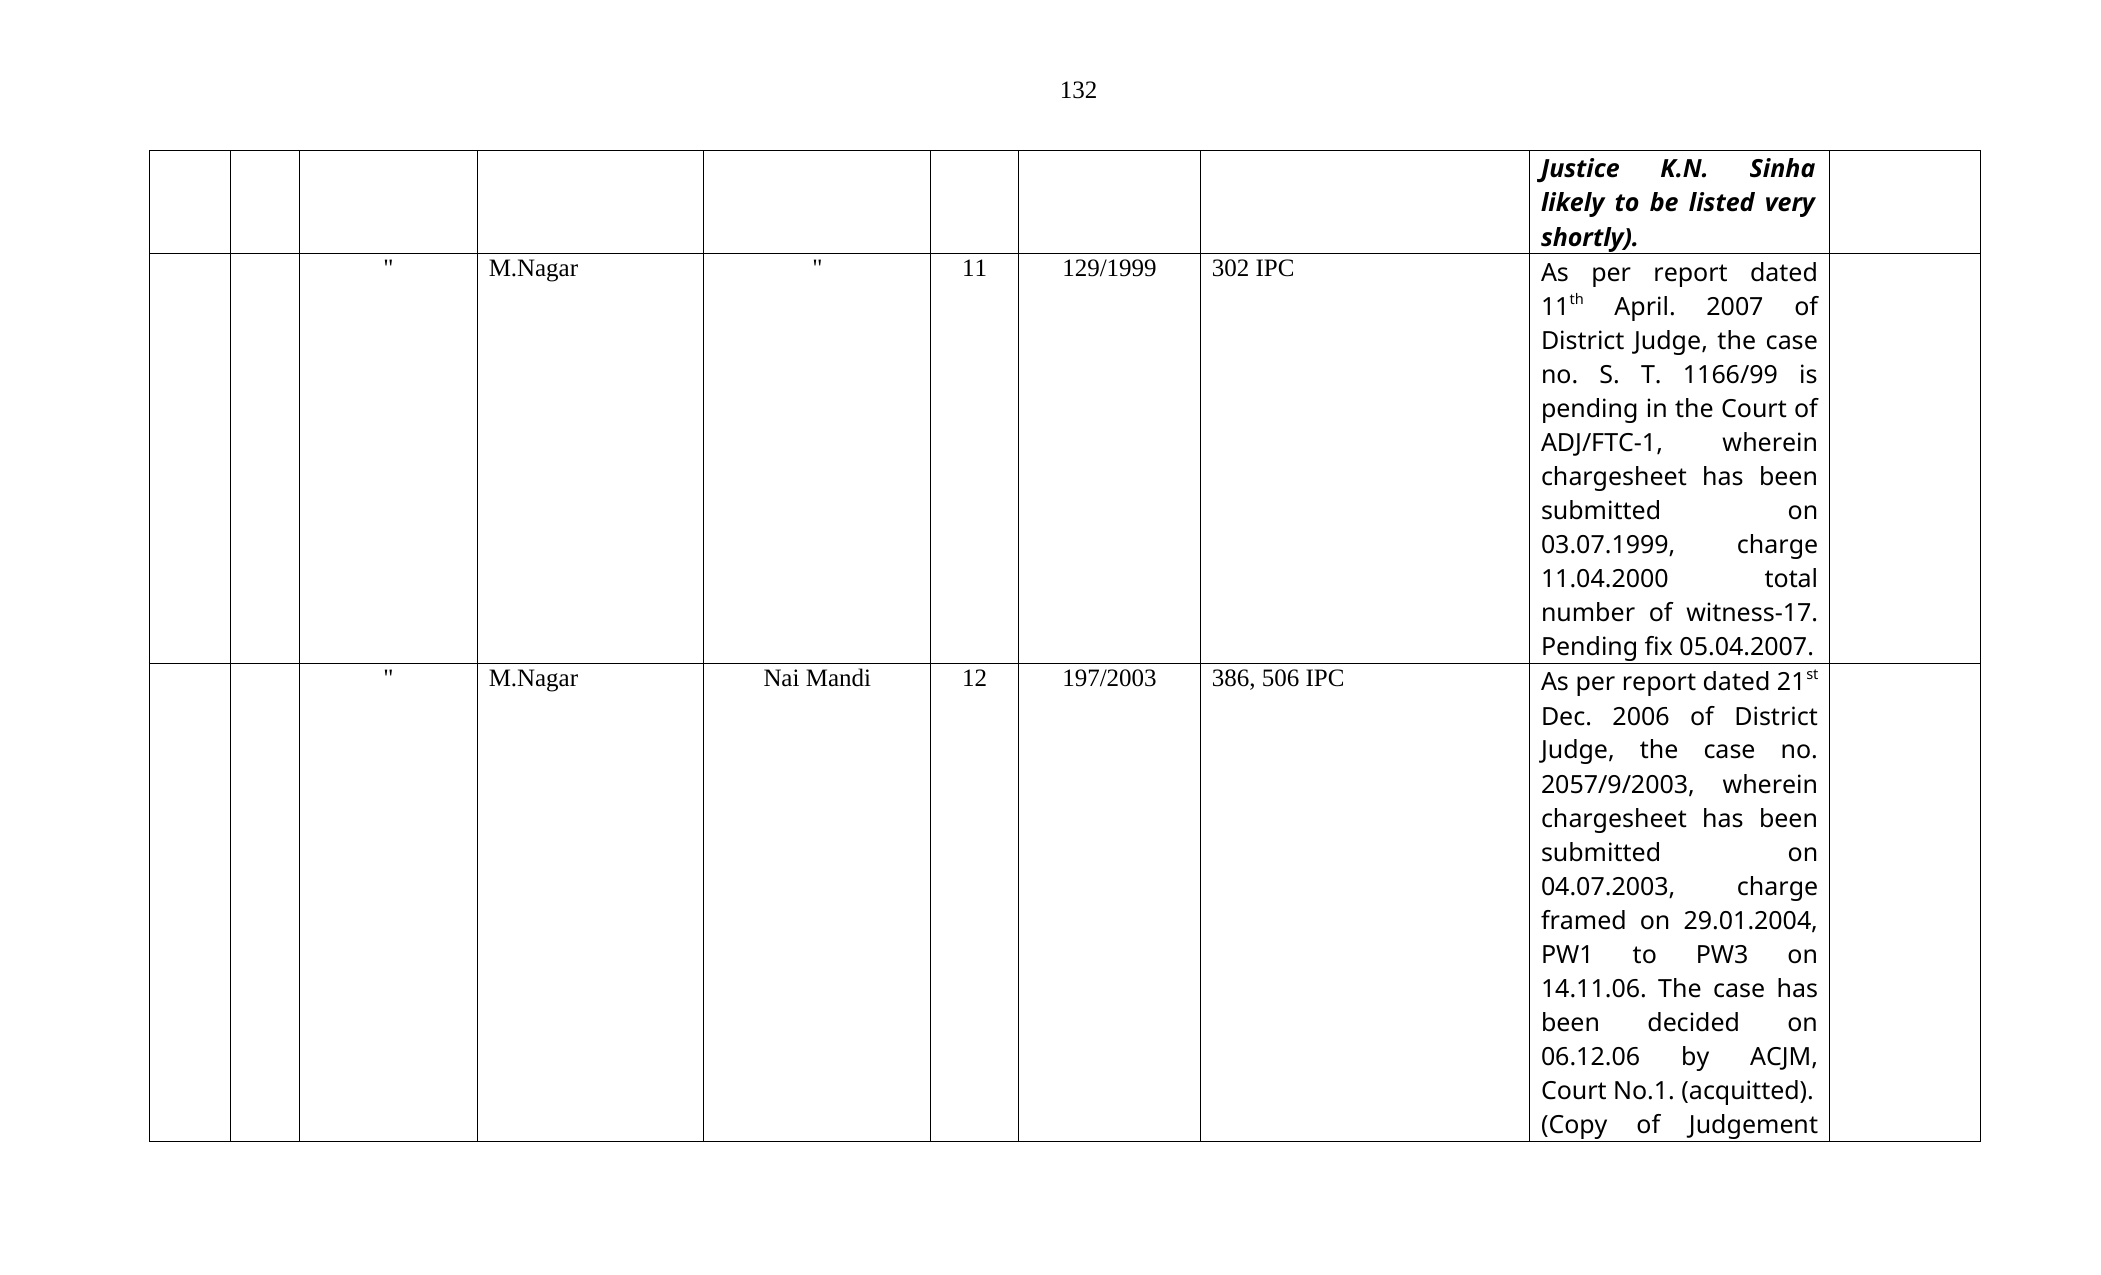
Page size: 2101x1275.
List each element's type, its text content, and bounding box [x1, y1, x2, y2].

table_cell " [300, 254, 477, 663]
table_cell 197/2003 [1019, 664, 1200, 1141]
table_cell [150, 151, 230, 253]
table_cell " [704, 254, 930, 663]
table_cell [231, 151, 299, 253]
table_cell 302 IPC [1201, 254, 1529, 663]
table_cell [931, 151, 1018, 253]
table_cell [300, 151, 477, 253]
table_cell [1201, 151, 1529, 253]
table_cell As per report dated 21st Dec. 2006 of District Judge, the case no. 2057/9/2003, wherein chargesheet has been submitted on 04.07.2003, charge framed on 29.01.2004, PW1 to PW3 on 14.11.06. The case has been decided on 06.12.06 by ACJM, Court No.1. (acquitted). (Copy of Judgement [1530, 664, 1829, 1141]
table_cell 11 [931, 254, 1018, 663]
table_cell [1830, 254, 1980, 663]
table_cell 386, 506 IPC [1201, 664, 1529, 1141]
table_cell " [300, 664, 477, 1141]
table_cell M.Nagar [478, 664, 703, 1141]
table_cell [150, 254, 230, 663]
table_cell As per report dated 11th April. 2007 of District Judge, the case no. S. T. 1166/99 is pending in the Court of ADJ/FTC-1, wherein chargesheet has been submitted on 03.07.1999, charge 11.04.2000 total number of witness-17. Pending fix 05.04.2007. [1530, 254, 1829, 663]
table_cell [1830, 664, 1980, 1141]
table_cell M.Nagar [478, 254, 703, 663]
table_cell [1830, 151, 1980, 253]
table_cell [704, 151, 930, 253]
table_cell [150, 664, 230, 1141]
table_cell 129/1999 [1019, 254, 1200, 663]
table_cell 12 [931, 664, 1018, 1141]
table_cell [1019, 151, 1200, 253]
table_cell [231, 664, 299, 1141]
table_cell Justice K.N. Sinha likely to be listed very shortly). [1530, 151, 1829, 253]
table_cell Nai Mandi [704, 664, 930, 1141]
table_cell [231, 254, 299, 663]
table_cell [478, 151, 703, 253]
